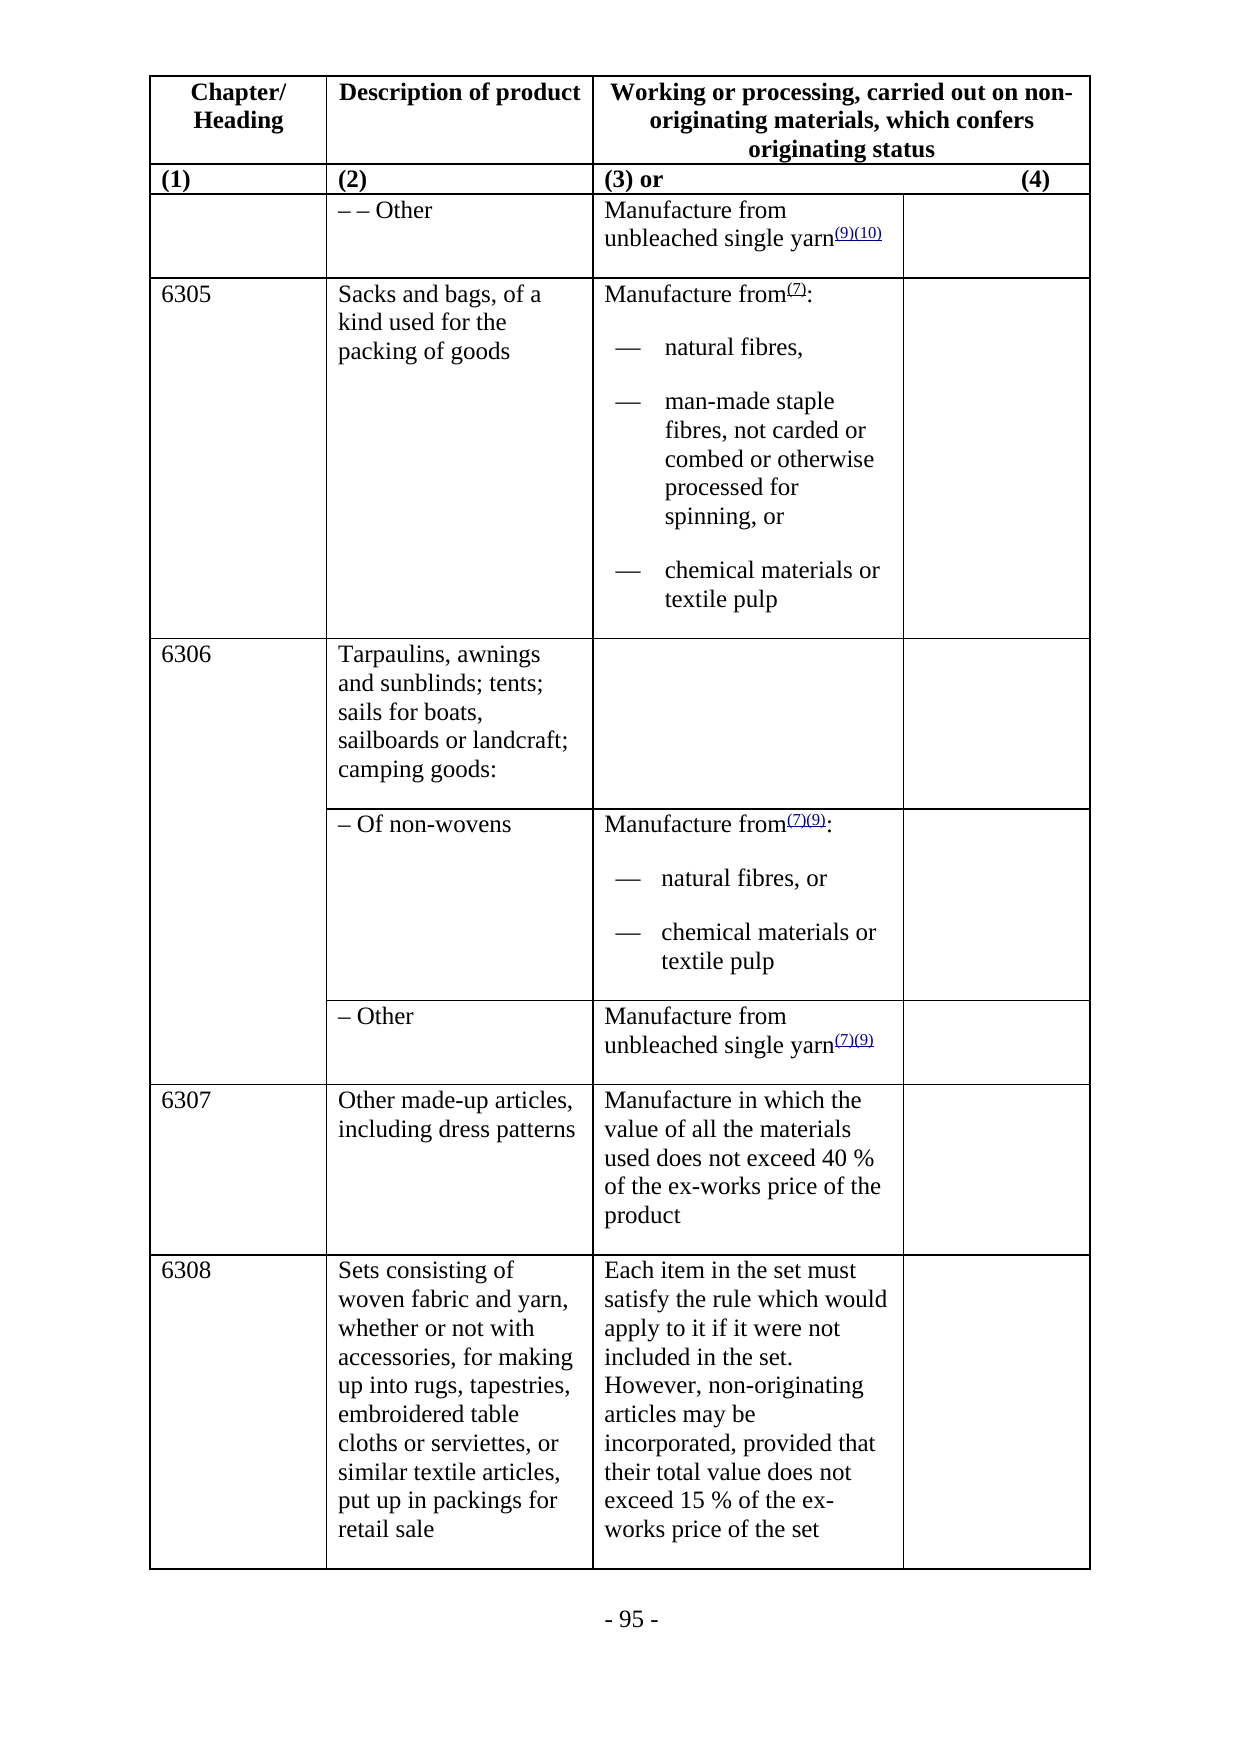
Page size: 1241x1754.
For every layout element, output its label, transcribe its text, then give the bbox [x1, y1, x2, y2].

table_cell Sets consisting of woven fabric and yarn, whether or not with accessories, for making up into rugs, tapestries, embroidered table cloths or serviettes, or similar textile articles, put up in packings for retail sale [327, 1256, 592, 1568]
table_cell [904, 639, 1089, 808]
table_header natural fibres, or [650, 863, 892, 917]
table_header Description of product [327, 77, 592, 163]
table_cell 6308 [151, 1256, 326, 1568]
table_cell Manufacture from(7): [594, 279, 903, 638]
table_cell Manufacture from(7)(9): [594, 810, 903, 999]
table_cell [904, 810, 1089, 999]
table_cell Tarpaulins, awnings and sunblinds; tents; sails for boats, sailboards or landcraft; camping goods: [327, 639, 592, 808]
table_cell [904, 1085, 1089, 1254]
table_cell [904, 279, 1089, 638]
table_header Chapter/Heading [151, 77, 326, 163]
table_cell Manufacture from unbleached single yarn(9)(10) [594, 195, 903, 277]
table_cell [151, 1000, 326, 1084]
table_cell [904, 1001, 1089, 1084]
table_cell 6306 [151, 639, 326, 808]
table_header — [604, 333, 653, 386]
table_cell (2) [327, 165, 592, 193]
table_cell – Other [327, 1001, 592, 1084]
table_cell — [604, 386, 653, 555]
table_cell – – Other [327, 195, 592, 277]
table_cell [904, 1256, 1089, 1568]
table_cell — [604, 555, 653, 637]
table_cell Each item in the set must satisfy the rule which would apply to it if it were not included in the set. However, non-originating articles may be incorporated, provided that their total value does not exceed 15 % of the ex-works price of the set [594, 1256, 903, 1568]
table_cell — [604, 917, 650, 999]
table_cell Sacks and bags, of a kind used for the packing of goods [327, 279, 592, 638]
table_cell man-made staple fibres, not carded or combed or otherwise processed for spinning, or [653, 386, 892, 555]
table_cell [151, 195, 326, 277]
table_cell Other made-up articles, including dress patterns [327, 1085, 592, 1254]
table_header natural fibres, [653, 333, 892, 386]
table_cell (3) or (4) [594, 165, 1089, 193]
table_cell 6307 [151, 1085, 326, 1254]
table_cell Manufacture from unbleached single yarn(7)(9) [594, 1001, 903, 1084]
table_cell 6305 [151, 279, 326, 638]
table_cell chemical materials or textile pulp [653, 555, 892, 637]
table_cell [151, 808, 326, 999]
table_cell [904, 195, 1089, 277]
table_cell Manufacture in which the value of all the materials used does not exceed 40 % of the ex-works price of the product [594, 1085, 903, 1254]
table_cell chemical materials or textile pulp [650, 917, 892, 999]
table_cell [594, 639, 903, 808]
table_header — [604, 863, 650, 917]
table_cell – Of non-wovens [327, 810, 592, 999]
table_cell (1) [151, 165, 326, 193]
table_header Working or processing, carried out on non-originating materials, which confers originating status [594, 77, 1089, 163]
